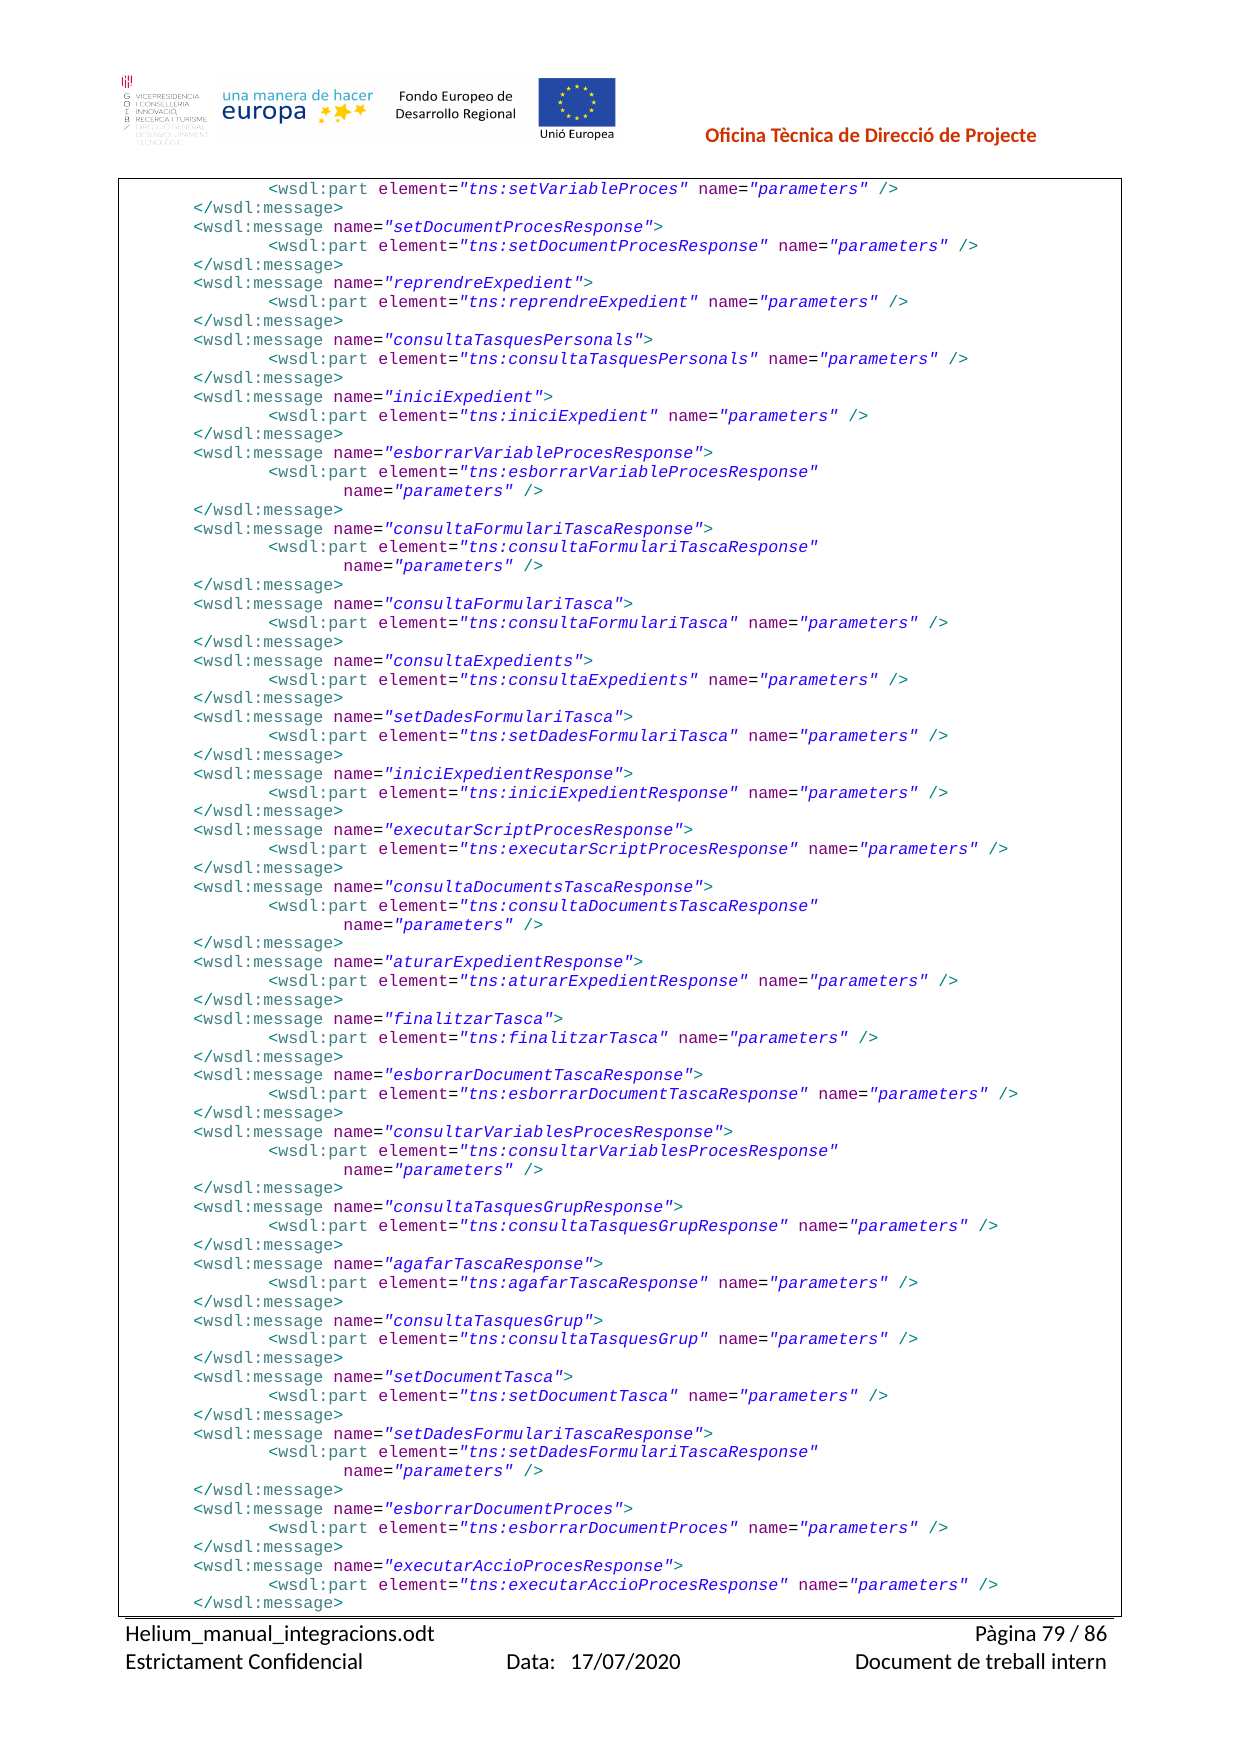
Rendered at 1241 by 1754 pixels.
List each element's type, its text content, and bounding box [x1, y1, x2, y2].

text <wsdl:part element="tns:setDocumentProcesResponse" name="parameters" /> [119, 234, 1121, 253]
text </wsdl:message> [119, 1535, 1121, 1554]
text name="parameters" /> [119, 913, 1121, 932]
text <wsdl:message name="consultaDocumentsTascaResponse"> [119, 875, 1121, 894]
text <wsdl:message name="iniciExpedient"> [119, 385, 1121, 404]
text <wsdl:part element="tns:iniciExpedientResponse" name="parameters" /> [119, 781, 1121, 800]
text <wsdl:part element="tns:setDocumentTasca" name="parameters" /> [119, 1384, 1121, 1403]
text <wsdl:part element="tns:agafarTascaResponse" name="parameters" /> [119, 1271, 1121, 1290]
text </wsdl:message> [119, 1592, 1121, 1616]
text <wsdl:part element="tns:executarAccioProcesResponse" name="parameters" /> [119, 1573, 1121, 1592]
text </wsdl:message> [119, 743, 1121, 762]
text <wsdl:message name="consultaFormulariTascaResponse"> [119, 517, 1121, 536]
text <wsdl:part element="tns:consultarVariablesProcesResponse" [119, 1139, 1121, 1158]
text </wsdl:message> [119, 574, 1121, 592]
text </wsdl:message> [119, 498, 1121, 517]
text <wsdl:part element="tns:consultaDocumentsTascaResponse" [119, 894, 1121, 913]
picture [219, 73, 621, 147]
text <wsdl:part element="tns:executarScriptProcesResponse" name="parameters" /> [119, 838, 1121, 856]
text <wsdl:part element="tns:esborrarDocumentTascaResponse" name="parameters" /> [119, 1083, 1121, 1102]
text </wsdl:message> [119, 1102, 1121, 1120]
text <wsdl:message name="esborrarDocumentProces"> [119, 1497, 1121, 1516]
text <wsdl:part element="tns:esborrarDocumentProces" name="parameters" /> [119, 1516, 1121, 1535]
text </wsdl:message> [119, 197, 1121, 215]
text <wsdl:part element="tns:finalitzarTasca" name="parameters" /> [119, 1026, 1121, 1045]
text <wsdl:message name="setDadesFormulariTascaResponse"> [119, 1422, 1121, 1441]
text <wsdl:part element="tns:consultaTasquesGrup" name="parameters" /> [119, 1328, 1121, 1347]
text <wsdl:part element="tns:setDadesFormulariTascaResponse" [119, 1441, 1121, 1460]
text <wsdl:part element="tns:consultaExpedients" name="parameters" /> [119, 668, 1121, 687]
text name="parameters" /> [119, 1158, 1121, 1177]
text </wsdl:message> [119, 1233, 1121, 1252]
text <wsdl:message name="consultaTasquesGrup"> [119, 1309, 1121, 1328]
text <wsdl:message name="finalitzarTasca"> [119, 1007, 1121, 1026]
text </wsdl:message> [119, 988, 1121, 1007]
text <wsdl:part element="tns:setDadesFormulariTasca" name="parameters" /> [119, 724, 1121, 743]
text <wsdl:part element="tns:consultaFormulariTascaResponse" [119, 536, 1121, 555]
text <wsdl:part element="tns:reprendreExpedient" name="parameters" /> [119, 291, 1121, 310]
text </wsdl:message> [119, 1479, 1121, 1497]
text </wsdl:message> [119, 1290, 1121, 1309]
text <wsdl:message name="agafarTascaResponse"> [119, 1252, 1121, 1271]
text <wsdl:message name="consultaTasquesPersonals"> [119, 328, 1121, 347]
text <wsdl:part element="tns:consultaFormulariTasca" name="parameters" /> [119, 611, 1121, 630]
text name="parameters" /> [119, 1460, 1121, 1479]
text <wsdl:message name="consultarVariablesProcesResponse"> [119, 1120, 1121, 1139]
text </wsdl:message> [119, 1403, 1121, 1422]
text <wsdl:part element="tns:iniciExpedient" name="parameters" /> [119, 404, 1121, 423]
text </wsdl:message> [119, 1347, 1121, 1366]
text <wsdl:message name="aturarExpedientResponse"> [119, 951, 1121, 969]
text <wsdl:message name="reprendreExpedient"> [119, 272, 1121, 291]
text <wsdl:message name="executarAccioProcesResponse"> [119, 1554, 1121, 1573]
text </wsdl:message> [119, 687, 1121, 706]
text <wsdl:message name="iniciExpedientResponse"> [119, 762, 1121, 781]
text <wsdl:message name="setDocumentProcesResponse"> [119, 215, 1121, 234]
text <wsdl:part element="tns:setVariableProces" name="parameters" /> [119, 179, 1121, 197]
text <wsdl:message name="setDocumentTasca"> [119, 1366, 1121, 1384]
text </wsdl:message> [119, 1177, 1121, 1196]
text <wsdl:message name="esborrarDocumentTascaResponse"> [119, 1064, 1121, 1083]
text </wsdl:message> [119, 856, 1121, 875]
text <wsdl:part element="tns:aturarExpedientResponse" name="parameters" /> [119, 969, 1121, 988]
text </wsdl:message> [119, 253, 1121, 272]
text <wsdl:message name="executarScriptProcesResponse"> [119, 819, 1121, 838]
text </wsdl:message> [119, 310, 1121, 328]
text <wsdl:part element="tns:esborrarVariableProcesResponse" [119, 461, 1121, 479]
text <wsdl:message name="setDadesFormulariTasca"> [119, 706, 1121, 724]
text </wsdl:message> [119, 1045, 1121, 1064]
text </wsdl:message> [119, 366, 1121, 385]
text <wsdl:message name="esborrarVariableProcesResponse"> [119, 442, 1121, 461]
text </wsdl:message> [119, 423, 1121, 442]
text </wsdl:message> [119, 800, 1121, 819]
text <wsdl:message name="consultaFormulariTasca"> [119, 592, 1121, 611]
text <wsdl:part element="tns:consultaTasquesGrupResponse" name="parameters" /> [119, 1215, 1121, 1233]
text name="parameters" /> [119, 479, 1121, 498]
text <wsdl:part element="tns:consultaTasquesPersonals" name="parameters" /> [119, 347, 1121, 366]
text <wsdl:message name="consultaExpedients"> [119, 649, 1121, 668]
text name="parameters" /> [119, 555, 1121, 574]
text </wsdl:message> [119, 630, 1121, 649]
text <wsdl:message name="consultaTasquesGrupResponse"> [119, 1196, 1121, 1215]
picture [118, 73, 213, 147]
text </wsdl:message> [119, 932, 1121, 951]
